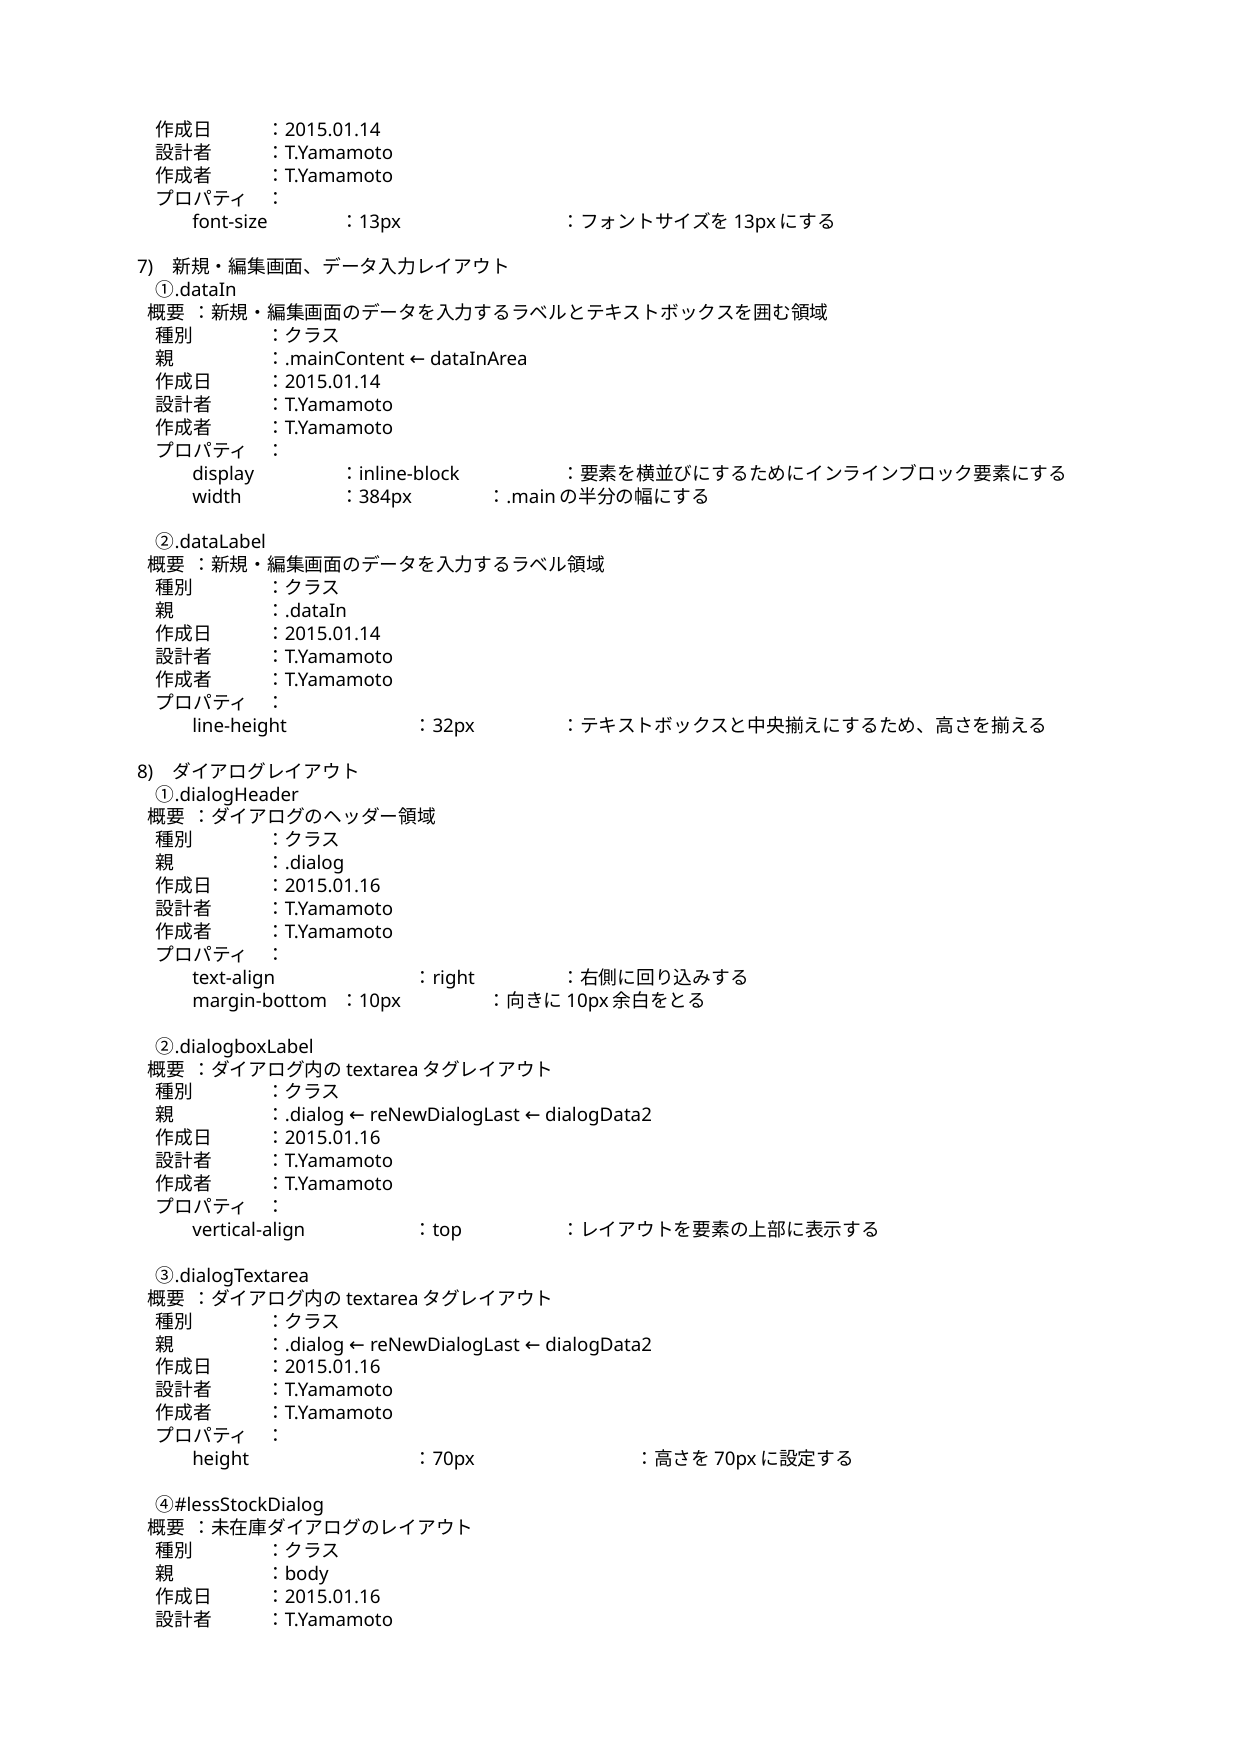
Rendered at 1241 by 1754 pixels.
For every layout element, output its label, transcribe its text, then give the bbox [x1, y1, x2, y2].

text 作成者 ：T.Yamamoto [118, 920, 1122, 943]
text 種別 ：クラス [118, 1310, 1122, 1333]
text 親 ：body [118, 1562, 1122, 1585]
text margin-bottom ：10px ：向きに10px余白をとる [118, 989, 1122, 1012]
text 作成日 ：2015.01.14 [118, 118, 1122, 141]
text 概要 ：新規・編集画面のデータを入力するラベルとテキストボックスを囲む領域 [118, 301, 1122, 324]
text 設計者 ：T.Yamamoto [118, 1608, 1122, 1631]
text プロパティ ： [118, 1195, 1122, 1218]
text display ：inline-block ：要素を横並びにするためにインラインブロック要素にする [118, 462, 1122, 485]
text 作成者 ：T.Yamamoto [118, 1401, 1122, 1424]
text ①.dataIn [118, 278, 1122, 301]
text 作成日 ：2015.01.16 [118, 1126, 1122, 1149]
text font-size ：13px ：フォントサイズを13pxにする [118, 210, 1122, 233]
text 設計者 ：T.Yamamoto [118, 1378, 1122, 1401]
text width ：384px ：.mainの半分の幅にする [118, 485, 1122, 508]
text 設計者 ：T.Yamamoto [118, 897, 1122, 920]
text ③.dialogTextarea [118, 1264, 1122, 1287]
text 設計者 ：T.Yamamoto [118, 645, 1122, 668]
text 作成日 ：2015.01.16 [118, 1585, 1122, 1608]
text line-height ：32px ：テキストボックスと中央揃えにするため、高さを揃える [118, 714, 1122, 737]
text 親 ：.dialog [118, 851, 1122, 874]
text vertical-align ：top ：レイアウトを要素の上部に表示する [118, 1218, 1122, 1241]
text ①.dialogHeader [118, 783, 1122, 806]
text 親 ：.dataIn [118, 599, 1122, 622]
text 親 ：.dialog ← reNewDialogLast ← dialogData2 [118, 1333, 1122, 1356]
text 種別 ：クラス [118, 828, 1122, 851]
text 概要 ：新規・編集画面のデータを入力するラベル領域 [118, 553, 1122, 576]
text 親 ：.dialog ← reNewDialogLast ← dialogData2 [118, 1103, 1122, 1126]
text 概要 ：ダイアログ内のtextareaタグレイアウト [118, 1058, 1122, 1081]
text 種別 ：クラス [118, 324, 1122, 347]
text プロパティ ： [118, 439, 1122, 462]
text 作成者 ：T.Yamamoto [118, 668, 1122, 691]
text 作成者 ：T.Yamamoto [118, 1172, 1122, 1195]
text ②.dialogboxLabel [118, 1035, 1122, 1058]
text 種別 ：クラス [118, 1081, 1122, 1103]
text 種別 ：クラス [118, 576, 1122, 599]
text 概要 ：未在庫ダイアログのレイアウト [118, 1516, 1122, 1539]
text 7) 新規・編集画面、データ入力レイアウト [118, 256, 1122, 278]
text 種別 ：クラス [118, 1539, 1122, 1562]
text height ：70px ：高さを70pxに設定する [118, 1447, 1122, 1470]
text プロパティ ： [118, 1424, 1122, 1447]
text ④#lessStockDialog [118, 1493, 1122, 1516]
text 作成者 ：T.Yamamoto [118, 416, 1122, 439]
text 作成日 ：2015.01.14 [118, 622, 1122, 645]
text 概要 ：ダイアログのヘッダー領域 [118, 806, 1122, 828]
text text-align ：right ：右側に回り込みする [118, 966, 1122, 989]
text 概要 ：ダイアログ内のtextareaタグレイアウト [118, 1287, 1122, 1310]
text ②.dataLabel [118, 531, 1122, 553]
text プロパティ ： [118, 187, 1122, 210]
text プロパティ ： [118, 691, 1122, 714]
text 設計者 ：T.Yamamoto [118, 141, 1122, 164]
text 作成日 ：2015.01.16 [118, 874, 1122, 897]
text 作成者 ：T.Yamamoto [118, 164, 1122, 187]
text プロパティ ： [118, 943, 1122, 966]
text 8) ダイアログレイアウト [118, 760, 1122, 783]
text 設計者 ：T.Yamamoto [118, 1149, 1122, 1172]
text 設計者 ：T.Yamamoto [118, 393, 1122, 416]
text 作成日 ：2015.01.14 [118, 370, 1122, 393]
text 作成日 ：2015.01.16 [118, 1356, 1122, 1378]
text 親 ：.mainContent ← dataInArea [118, 347, 1122, 370]
